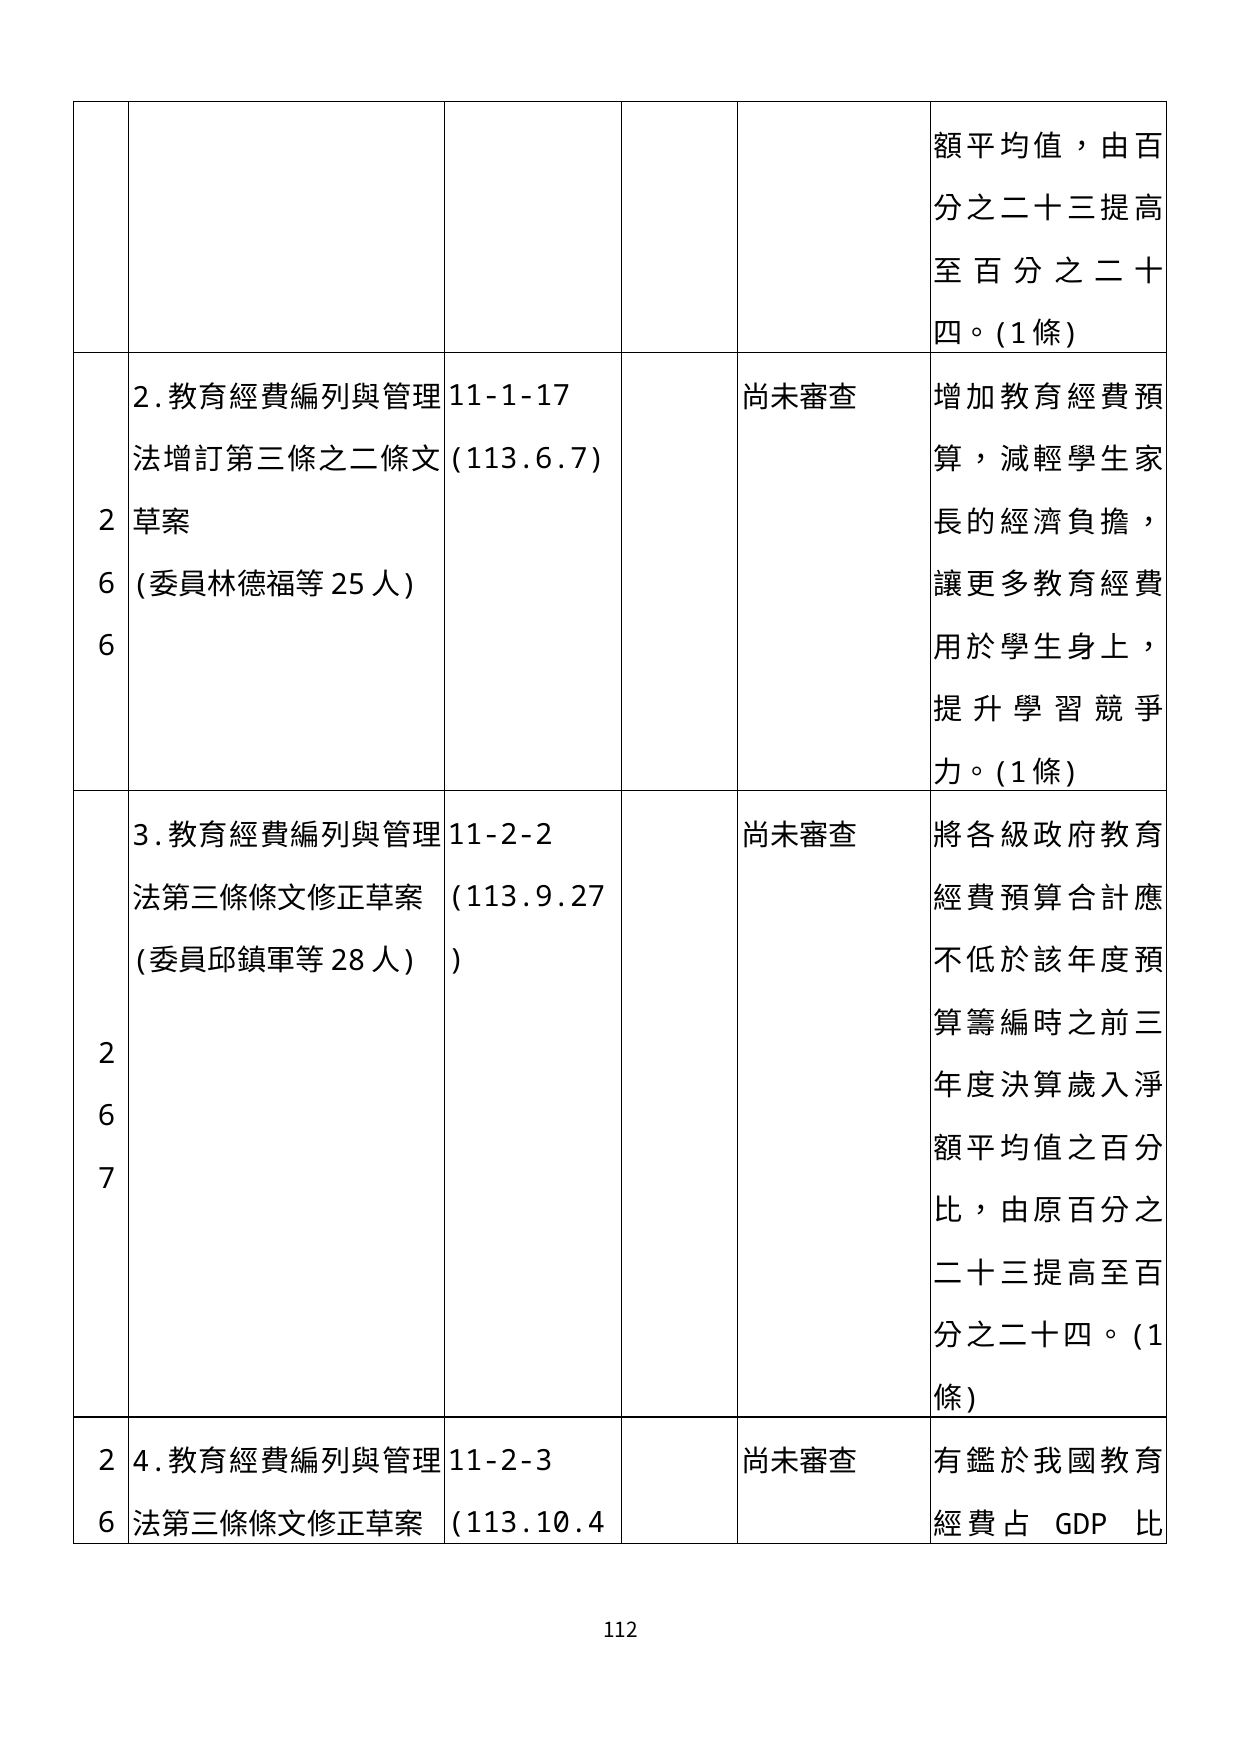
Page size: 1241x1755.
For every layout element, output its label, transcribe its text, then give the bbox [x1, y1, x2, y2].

table_cell 尚未審查 [738, 791, 930, 1416]
table_cell [622, 353, 737, 790]
table_cell 尚未審查 [738, 353, 930, 790]
table_cell 11-2-2 (113.9.27) [445, 791, 621, 1416]
table_cell [445, 102, 621, 352]
table_cell 2.教育經費編列與管理法增訂第三條之二條文草案 (委員林德福等25人) [129, 353, 444, 790]
table_cell [74, 353, 128, 790]
table_cell [622, 1418, 737, 1542]
table_cell 尚未審查 [738, 1418, 930, 1542]
table_cell [74, 791, 128, 1416]
table_cell 3.教育經費編列與管理法第三條條文修正草案 (委員邱鎮軍等28人) [129, 791, 444, 1416]
table_cell [622, 102, 737, 352]
table_cell [74, 1418, 128, 1542]
table_cell 11-2-3 (113.10.4 [445, 1418, 621, 1542]
table_cell 增加教育經費預算，減輕學生家長的經濟負擔，讓更多教育經費用於學生身上，提升學習競爭力。(1條) [931, 353, 1166, 790]
table_cell [129, 102, 444, 352]
table_cell [74, 102, 128, 352]
table_cell 4.教育經費編列與管理法第三條條文修正草案 [129, 1418, 444, 1542]
table_cell [622, 791, 737, 1416]
table_cell 有鑑於我國教育經費占 GDP 比 [931, 1418, 1166, 1542]
table_cell [738, 102, 930, 352]
table_cell 額平均值，由百分之二十三提高至百分之二十四。(1條) [931, 102, 1166, 352]
table_cell 11-1-17 (113.6.7) [445, 353, 621, 790]
table_cell 將各級政府教育經費預算合計應不低於該年度預算籌編時之前三年度決算歲入淨額平均值之百分比，由原百分之二十三提高至百分之二十四。(1條) [931, 791, 1166, 1416]
